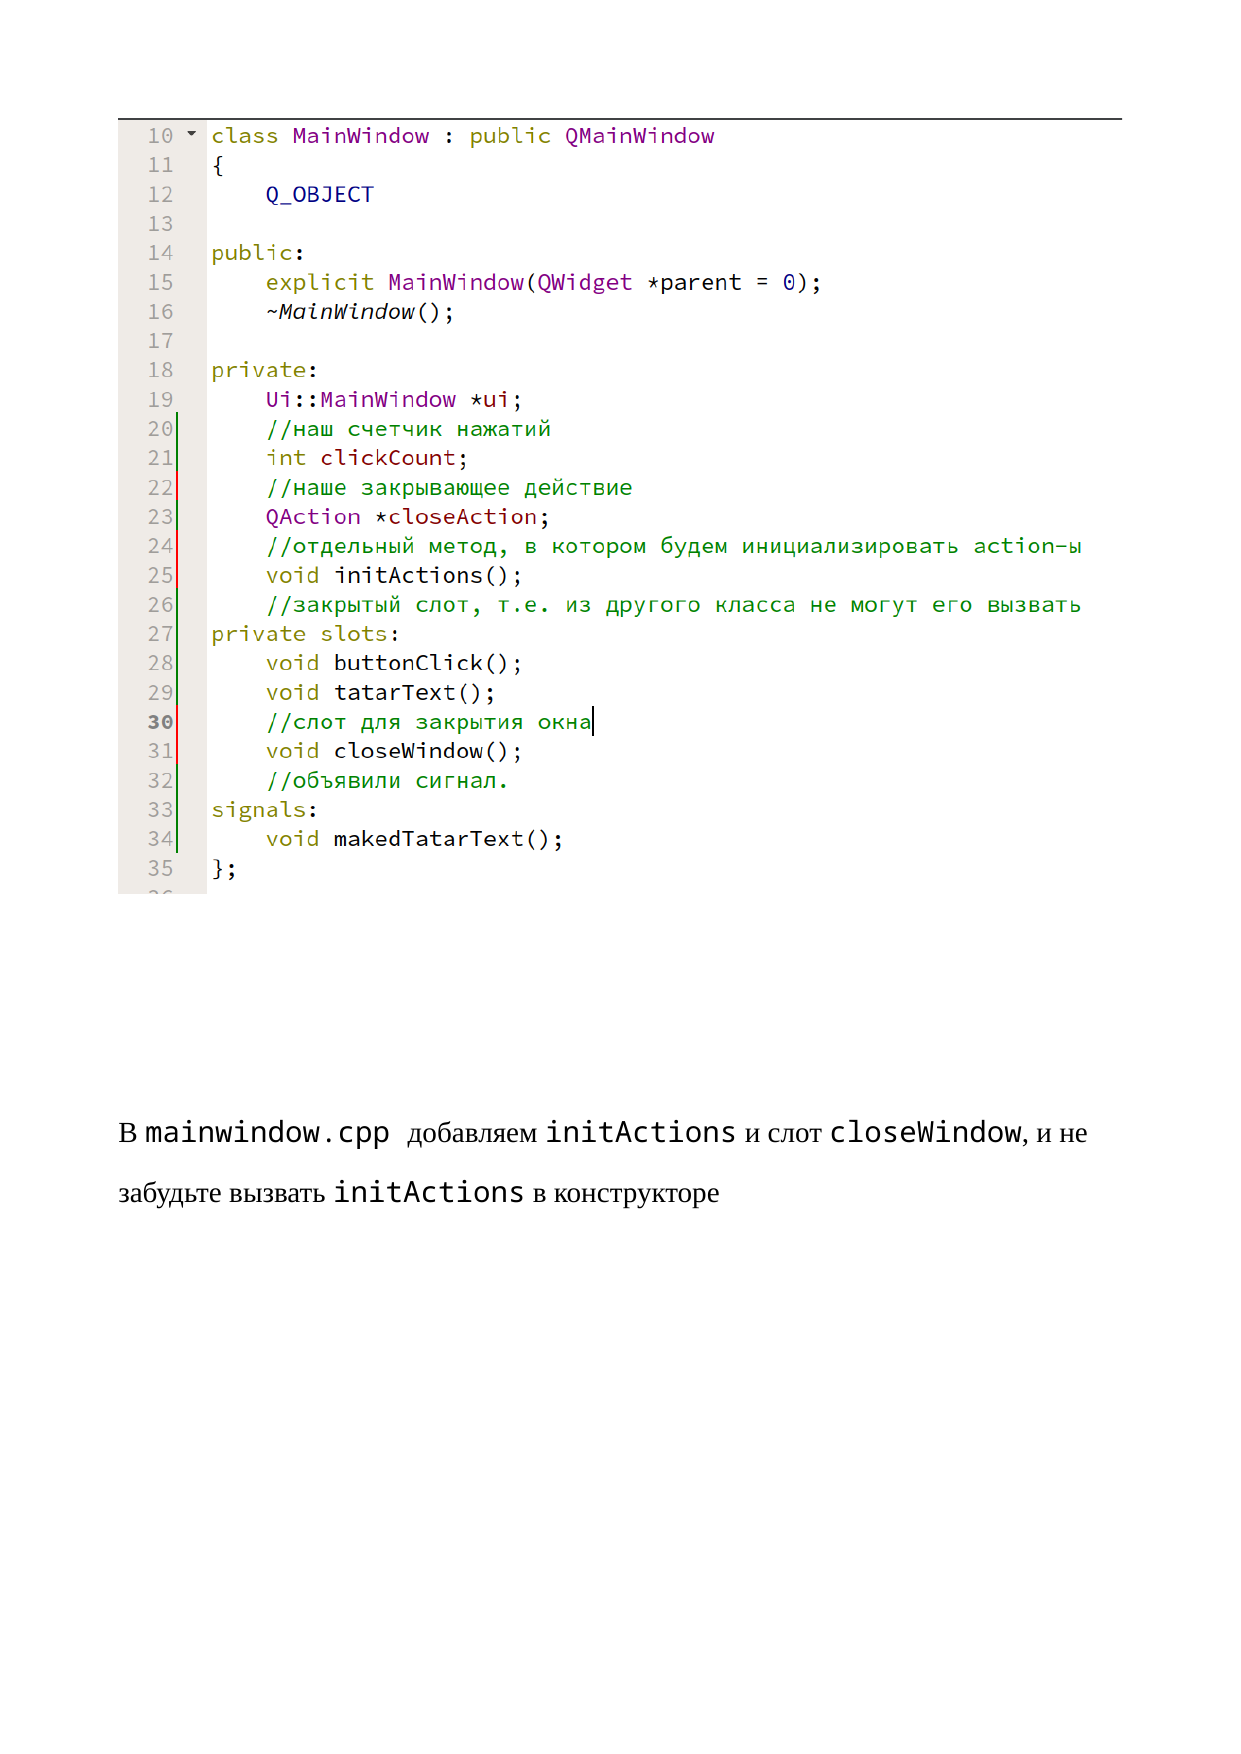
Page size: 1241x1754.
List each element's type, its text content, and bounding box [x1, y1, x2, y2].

picture [118, 118, 1123, 894]
text В mainwindow.cpp добавляем initActions и слот closeWindow, и не забудьте вызвать initActions в конструкторе [118, 1111, 1122, 1211]
